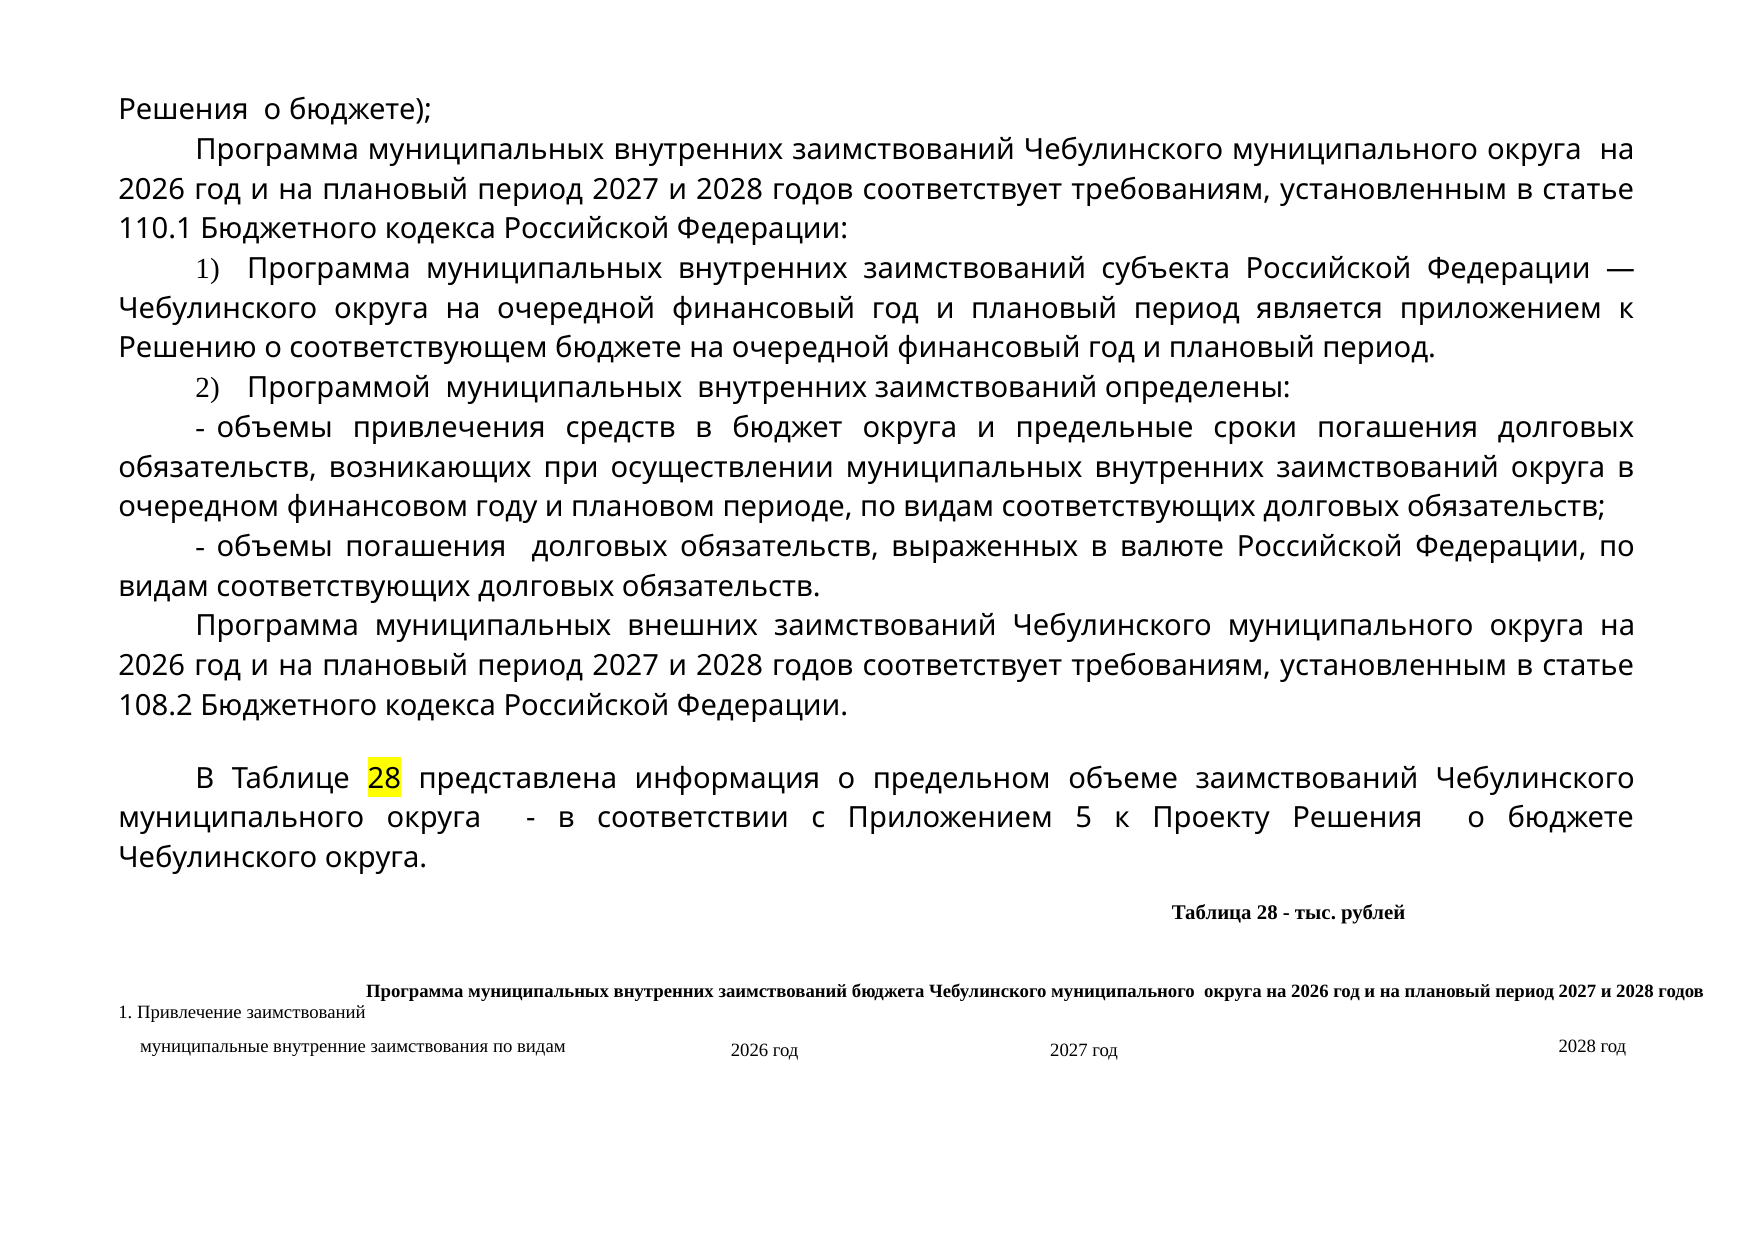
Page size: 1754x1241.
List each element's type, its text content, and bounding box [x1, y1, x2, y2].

text Программа муниципальных внутренних заимствований Чебулинского муниципального округа на 2026 год и на плановый период 2027 и 2028 годов соответствует требованиям, установленным в статье 110.1 Бюджетного кодекса Российской Федерации: [118, 128, 1636, 247]
table_cell 2026 год [590, 1035, 939, 1063]
text Программа муниципальных внешних заимствований Чебулинского муниципального округа на 2026 год и на плановый период 2027 и 2028 годов соответствует требованиям, установленным в статье 108.2 Бюджетного кодекса Российской Федерации. [118, 604, 1636, 724]
table_cell муниципальные внутренние заимствования по видам [115, 1035, 590, 1063]
table_cell 2028 год [1229, 1035, 1754, 1063]
table_cell 2027 год [939, 1035, 1229, 1063]
text В Таблице 28 представлена информация о предельном объеме заимствований Чебулинского муниципального округа - в соответствии с Приложением 5 к Проекту Решения о бюджете Чебулинского округа. [118, 757, 1636, 876]
list объемы погашения долговых обязательств, выраженных в валюте Российской Федерации, по видам соответствующих долговых обязательств. [118, 525, 1636, 604]
list Решения о бюджете); [118, 89, 1636, 128]
table_header Программа муниципальных внутренних заимствований бюджета Чебулинского муниципального округа на 2026 год и на плановый период 2027 и 2028 годов [115, 970, 1754, 1001]
list объемы привлечения средств в бюджет округа и предельные сроки погашения долговых обязательств, возникающих при осуществлении муниципальных внутренних заимствований округа в очередном финансовом году и плановом периоде, по видам соответствующих долговых обязательств; [118, 406, 1636, 525]
table_cell 1. Привлечение заимствований [115, 1001, 1754, 1035]
text Таблица 28 - тыс. рублей [941, 900, 1636, 924]
list Программой муниципальных внутренних заимствований определены: [118, 366, 1636, 406]
list Программа муниципальных внутренних заимствований субъекта Российской Федерации — Чебулинского округа на очередной финансовый год и плановый период является приложением к Решению о соответствующем бюджете на очередной финансовый год и плановый период. [118, 247, 1636, 366]
